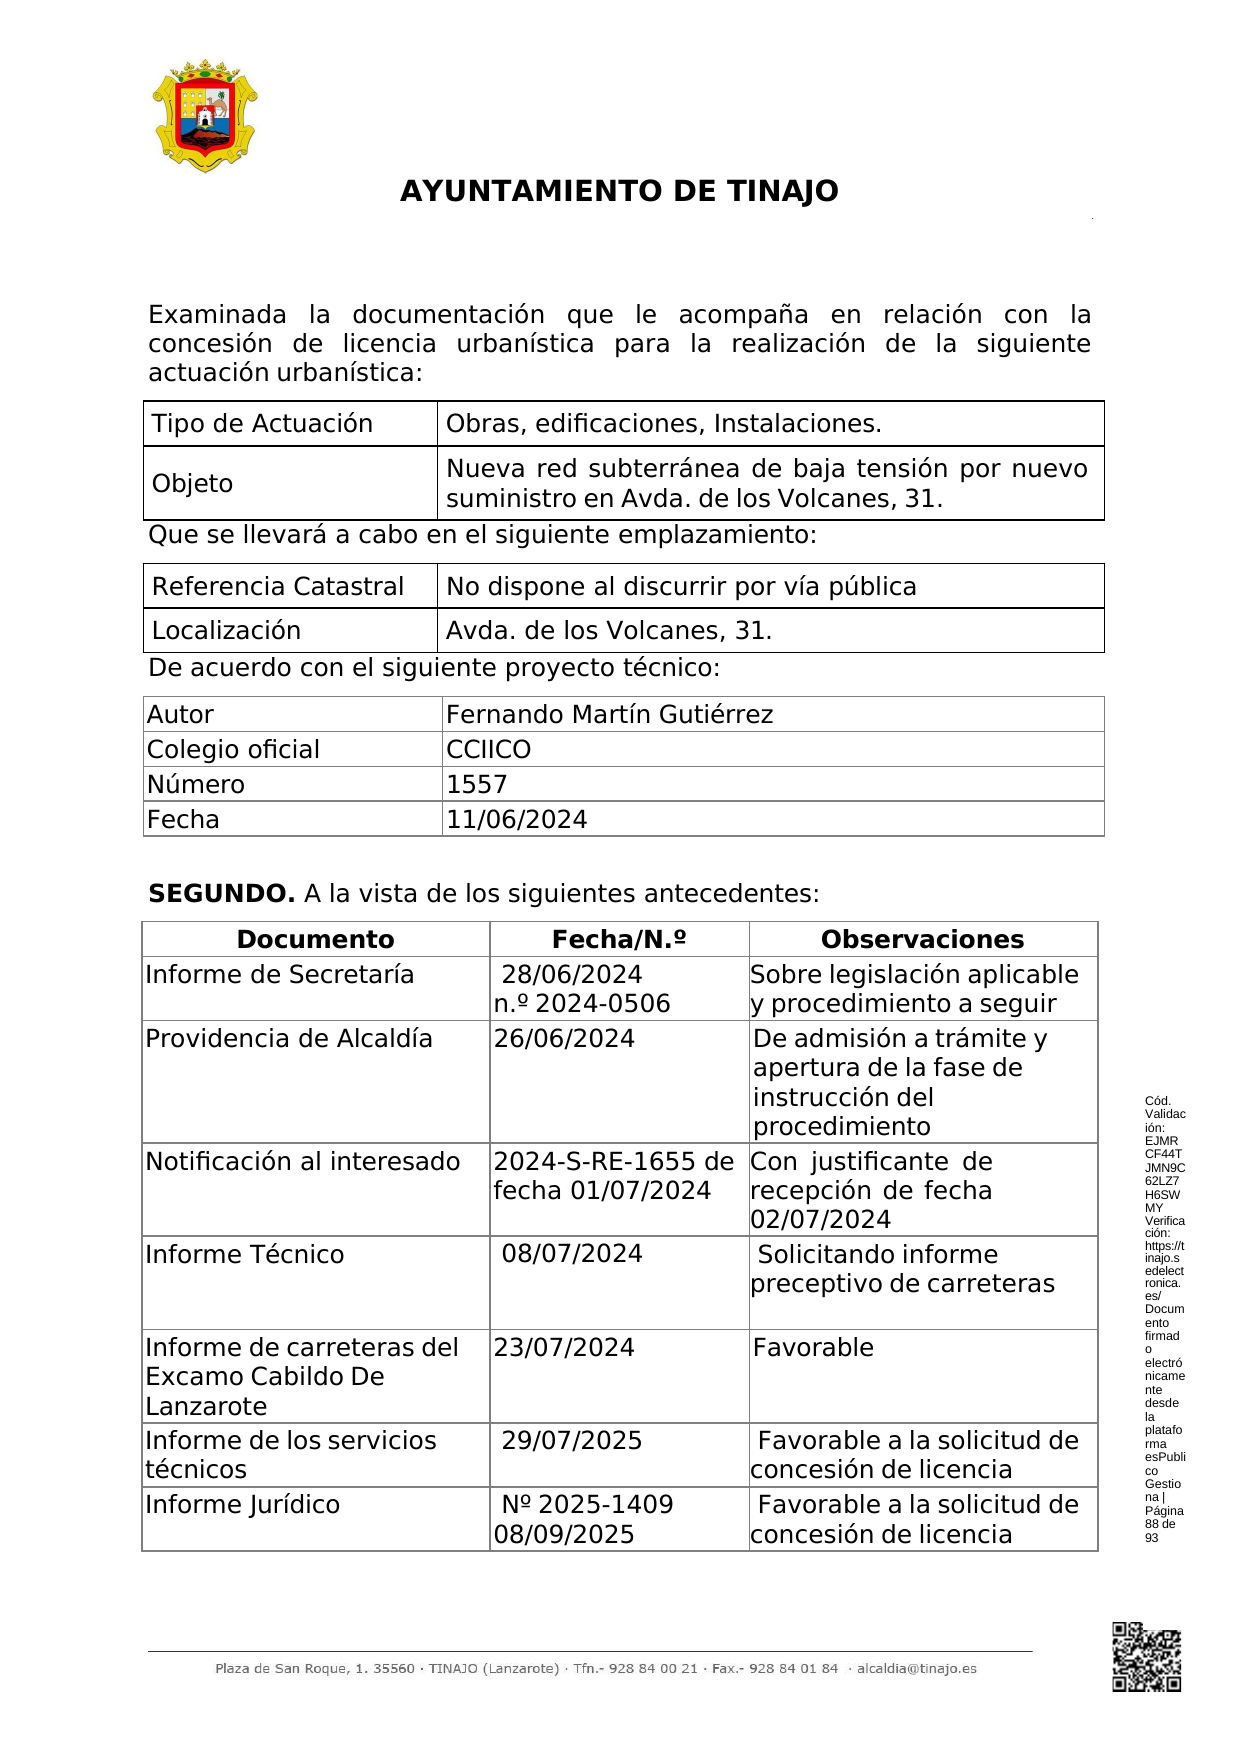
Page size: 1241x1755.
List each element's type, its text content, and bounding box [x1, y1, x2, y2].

table_header Observaciones [750, 922, 1097, 956]
table_cell Favorable a la solicitud de concesión de licencia [750, 1424, 1097, 1486]
table_cell Con justificante de recepción de fecha 02/07/2024 [750, 1144, 1097, 1235]
table_header Autor [144, 697, 442, 731]
text Verificación: https://tinajo.sedelectronica.es/ [1145, 1215, 1186, 1303]
table_cell Informe de carreteras del Excamo Cabildo De Lanzarote [143, 1330, 489, 1422]
table_cell Número [144, 767, 442, 800]
table_cell Providencia de Alcaldía [143, 1021, 489, 1142]
table_cell De admisión a trámite y apertura de la fase de instrucción del procedimiento [750, 1021, 1097, 1142]
table_cell Favorable a la solicitud de concesión de licencia [750, 1488, 1097, 1550]
text Examinada la documentación que le acompaña en relación con la concesión de licencia urbanística para la realización de la siguiente actuación urbanística: [148, 300, 1092, 387]
text Que se llevará a cabo en el siguiente emplazamiento: [148, 521, 1170, 550]
table_cell Informe Jurídico [143, 1488, 489, 1550]
table_header Documento [143, 922, 489, 956]
table_cell Solicitando informe preceptivo de carreteras [750, 1237, 1097, 1329]
table_cell Informe de los servicios técnicos [143, 1424, 489, 1486]
table_cell Sobre legislación aplicable y procedimiento a seguir [750, 957, 1097, 1020]
table_cell Favorable [750, 1330, 1097, 1422]
table_cell 23/07/2024 [491, 1330, 749, 1422]
table_cell 26/06/2024 [491, 1021, 749, 1142]
text SEGUNDO. A la vista de los siguientes antecedentes: [148, 879, 1170, 908]
table_cell CCIICO [443, 732, 1104, 766]
table_cell 2024-S-RE-1655 de fecha 01/07/2024 [491, 1144, 749, 1235]
table_header Tipo de Actuación [144, 402, 437, 445]
table_cell Nº 2025-1409 08/09/2025 [491, 1488, 749, 1550]
table_cell 11/06/2024 [443, 802, 1104, 835]
table_cell Informe de Secretaría [143, 957, 489, 1020]
table_cell Objeto [144, 447, 437, 519]
table_header Fecha/N.º [491, 922, 749, 956]
table_cell Notificación al interesado [143, 1144, 489, 1235]
text De acuerdo con el siguiente proyecto técnico: [148, 653, 1170, 683]
table_cell Avda. de los Volcanes, 31. [438, 609, 1104, 652]
table_cell 1557 [443, 767, 1104, 800]
table_header No dispone al discurrir por vía pública [438, 564, 1104, 607]
table_cell Localización [144, 609, 437, 652]
table_cell Fecha [144, 802, 442, 835]
text Cód. Validación: EJMRCF44TJMN9C62LZ7H6SWMY [1145, 1094, 1186, 1215]
table_cell 29/07/2025 [491, 1424, 749, 1486]
text Documento firmado electrónicamente desde la plataforma esPublico Gestiona | Página 88 de 93 [1145, 1303, 1186, 1545]
table_header Fernando Martín Gutiérrez [443, 697, 1104, 731]
table_cell Informe Técnico [143, 1237, 489, 1329]
table_cell 08/07/2024 [491, 1237, 749, 1329]
text [1143, 1093, 1186, 1630]
table_cell Colegio oficial [144, 732, 442, 766]
table_header Referencia Catastral [144, 564, 437, 607]
table_cell 28/06/2024 n.º 2024-0506 [491, 957, 749, 1020]
table_cell Nueva red subterránea de baja tensión por nuevo suministro en Avda. de los Volcanes, 31. [438, 447, 1104, 519]
table_header Obras, edificaciones, Instalaciones. [438, 402, 1104, 445]
